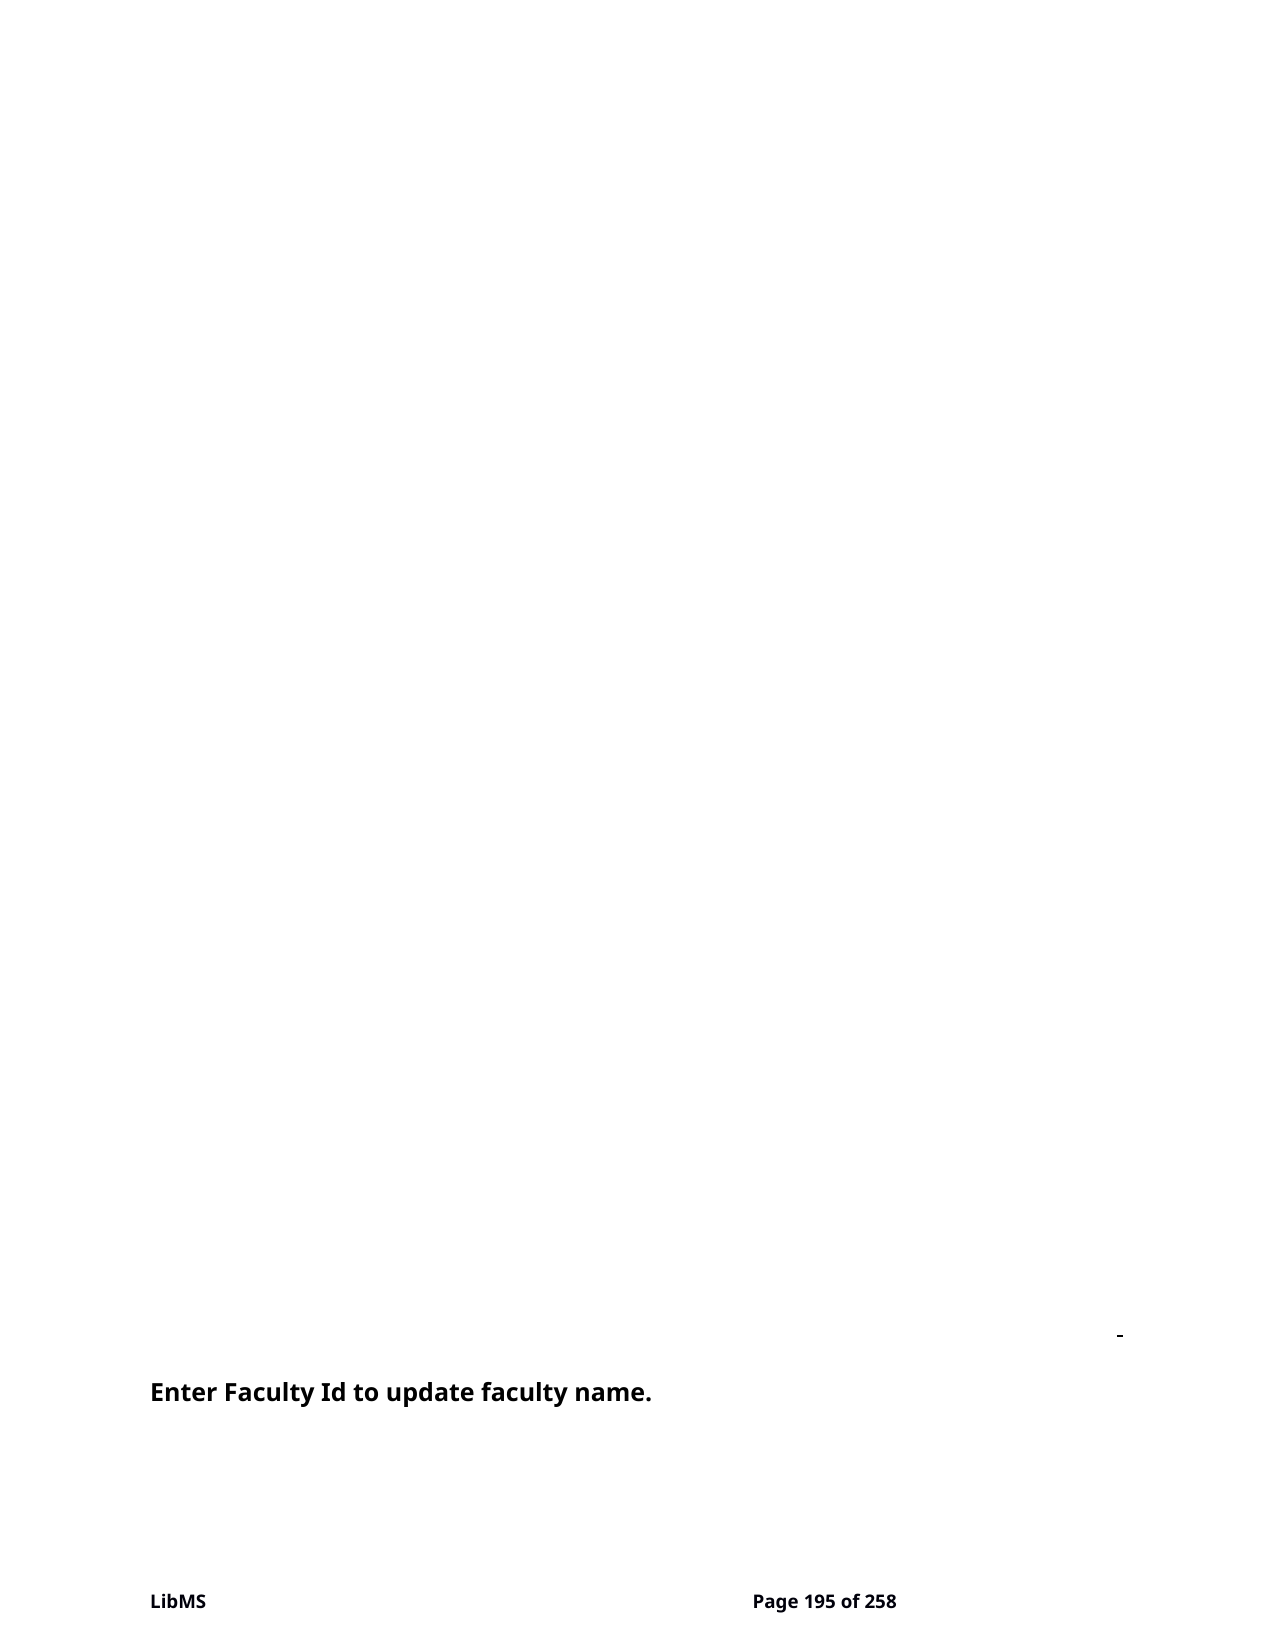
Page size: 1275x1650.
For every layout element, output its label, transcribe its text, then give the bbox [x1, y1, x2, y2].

text Enter Faculty Id to update faculty name. [150, 133, 1125, 1409]
